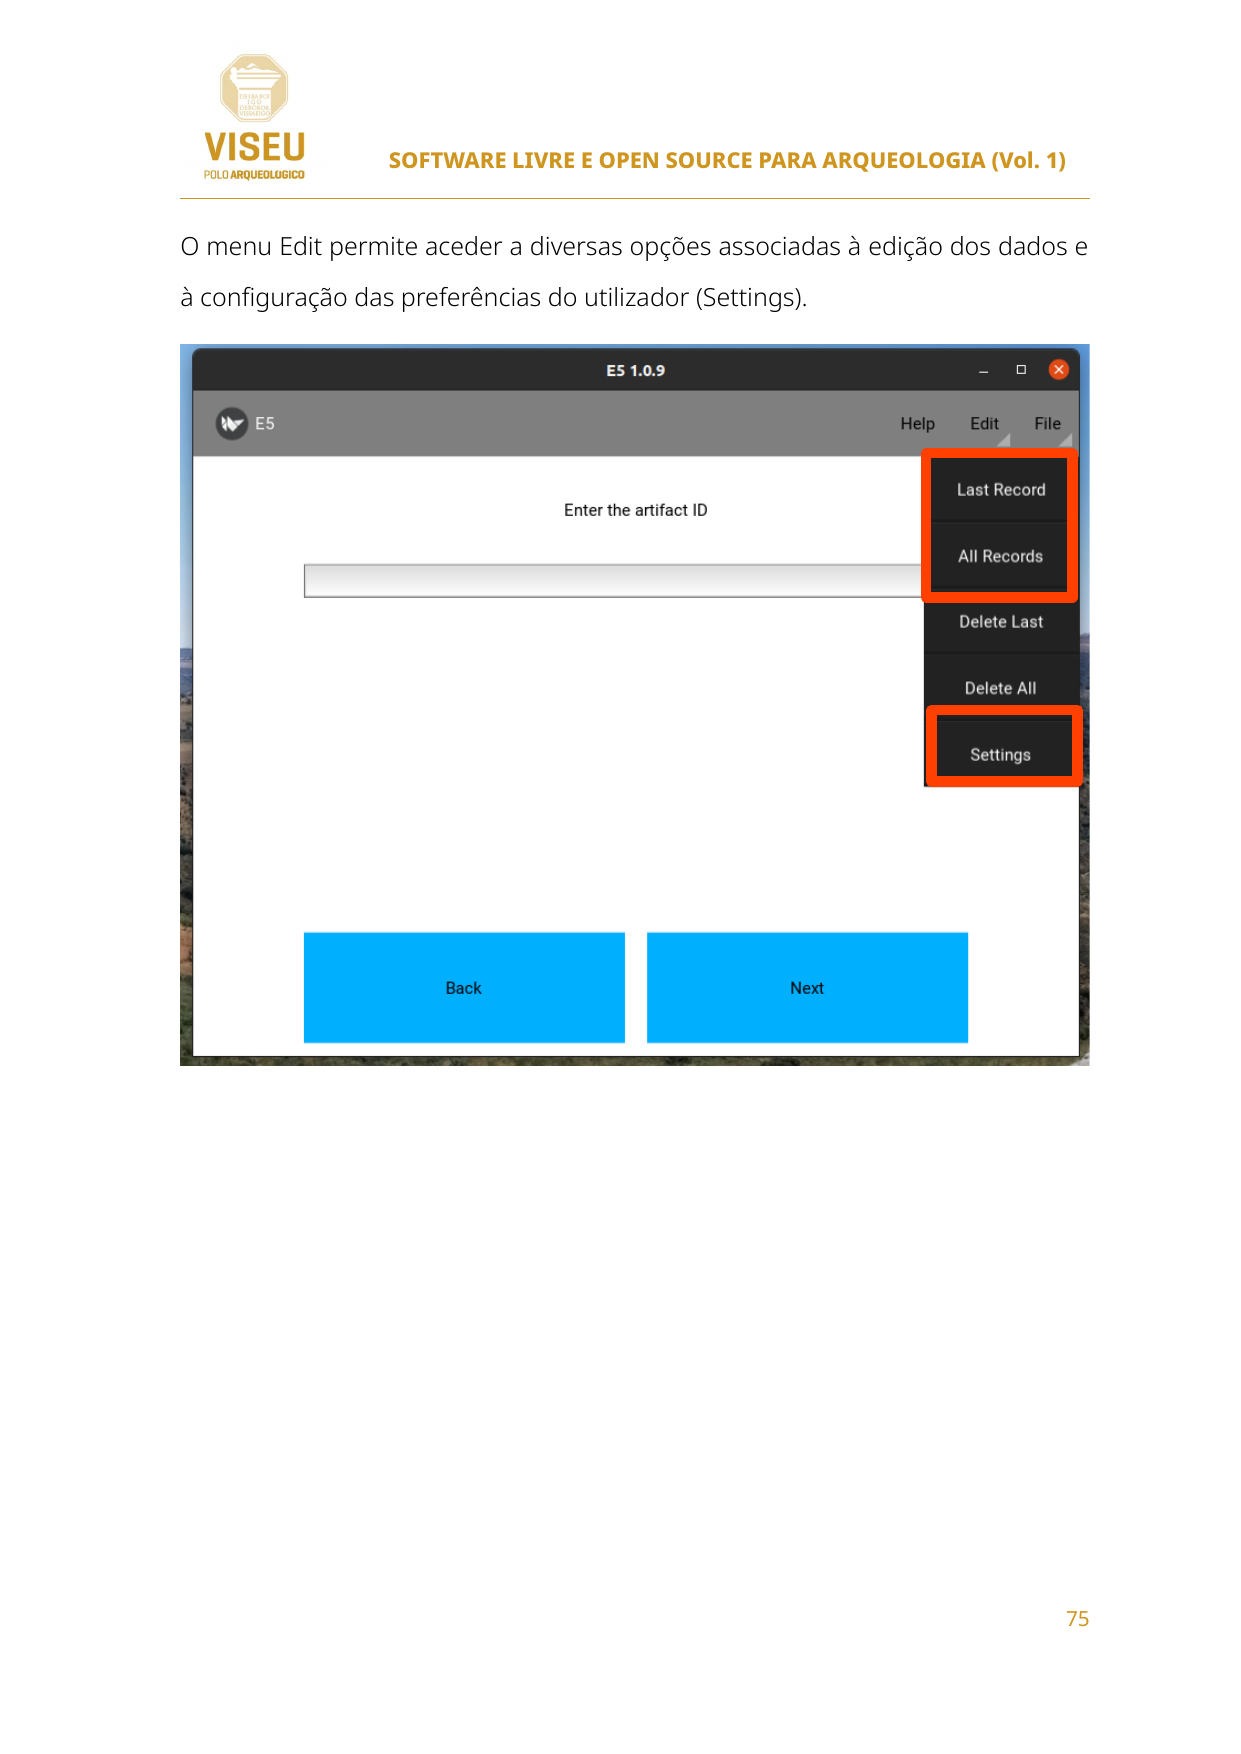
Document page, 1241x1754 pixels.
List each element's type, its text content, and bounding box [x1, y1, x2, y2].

picture [180, 344, 1090, 1066]
text O menu Edit permite aceder a diversas opções associadas à edição dos dados e à configuração das preferências do utilizador (Settings). [180, 228, 1090, 313]
